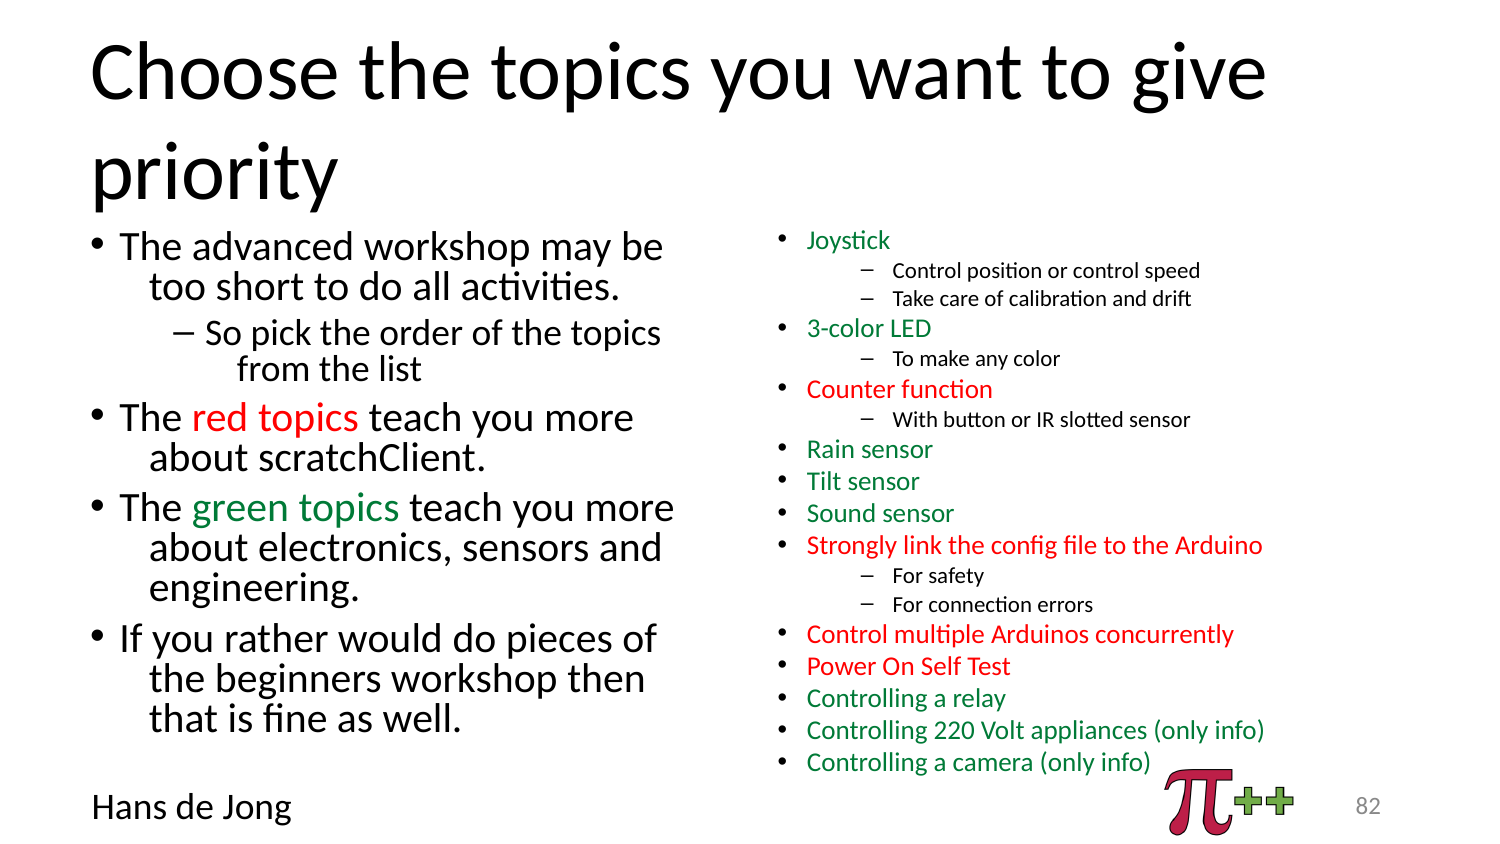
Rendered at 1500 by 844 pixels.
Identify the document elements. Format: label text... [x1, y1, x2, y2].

list The advanced workshop may be too short to do all activities. So pick the order of the topics from the list The red topics teach you more about scratchClient. The green topics teach you more about electronics, sensors and engineering. If you rather would do pieces of the beginners workshop then that is fine as well. [75, 221, 738, 778]
title Choose the topics you want to give priority [75, 8, 1426, 198]
text_box 82 [1340, 782, 1426, 827]
list Joystick Control position or control speed Take care of calibration and drift 3-color LED To make any color Counter function With button or IR slotted sensor Rain sensor Tilt sensor Sound sensor Strongly link the config file to the Arduino For safety For connection errors Control multiple Arduinos concurrently Power On Self Test Controlling a relay Controlling 220 Volt appliances (only info) Controlling a camera (only info) [762, 221, 1426, 813]
